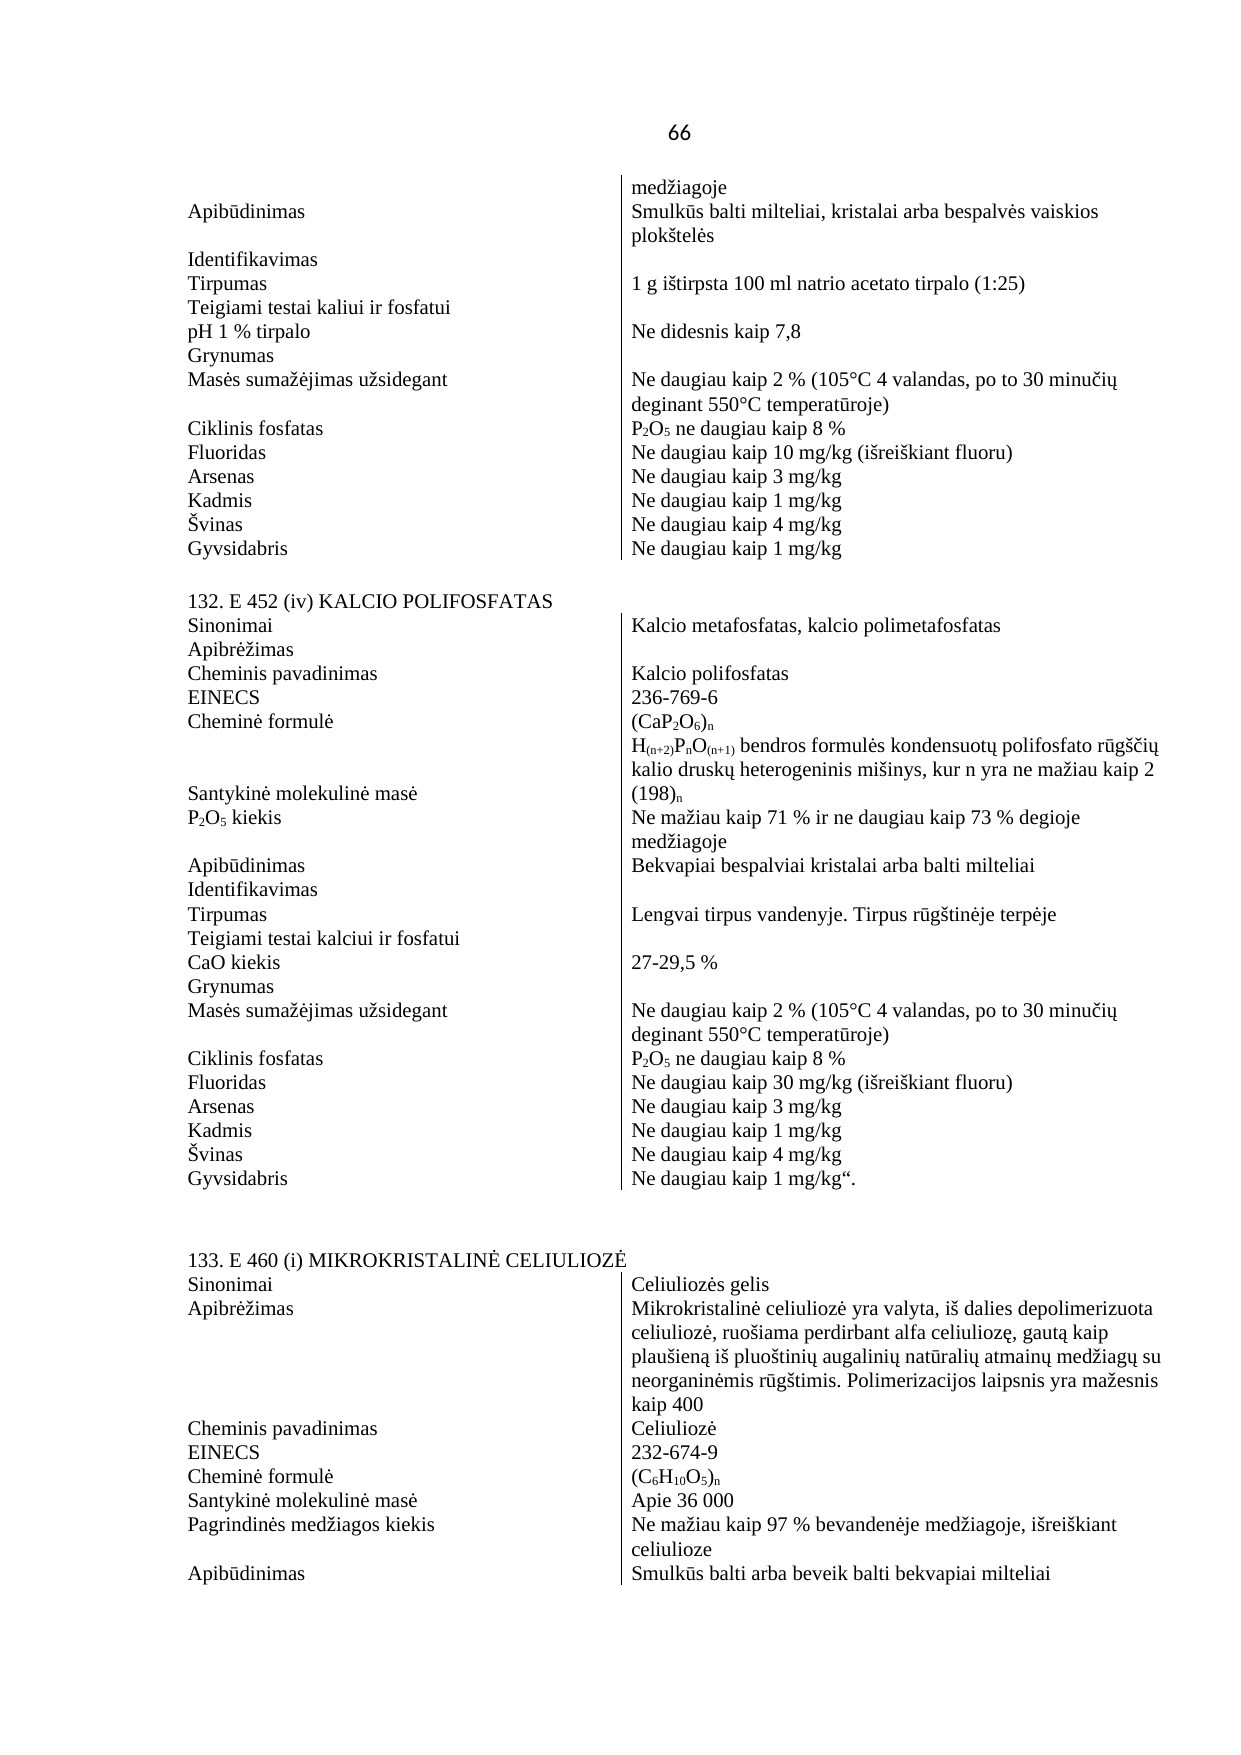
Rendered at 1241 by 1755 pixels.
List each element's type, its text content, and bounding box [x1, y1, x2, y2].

table_cell Cheminė formulė [177, 1464, 621, 1488]
table_cell Ne daugiau kaip 2 % (105°C 4 valandas, po to 30 minučių deginant 550°C temperatūroje) [622, 998, 1181, 1046]
table_cell [622, 926, 1181, 949]
table_cell EINECS [177, 685, 621, 709]
table_cell Fluoridas [177, 440, 621, 464]
table_cell 1 g ištirpsta 100 ml natrio acetato tirpalo (1:25) [622, 271, 1181, 295]
table_cell Kadmis [177, 1118, 621, 1142]
table_cell Apibrėžimas [177, 637, 621, 661]
table_cell Pagrindinės medžiagos kiekis [177, 1513, 621, 1561]
table_cell Grynumas [177, 343, 621, 367]
table_cell Cheminis pavadinimas [177, 1416, 621, 1440]
table_cell 232-674-9 [622, 1440, 1181, 1464]
table_cell Gyvsidabris [177, 1166, 621, 1190]
table_cell Kadmis [177, 488, 621, 512]
table_cell [622, 878, 1181, 901]
table_cell Apie 36 000 [622, 1488, 1181, 1512]
table_cell Lengvai tirpus vandenyje. Tirpus rūgštinėje terpėje [622, 901, 1181, 926]
table_cell Ne didesnis kaip 7,8 [622, 319, 1181, 343]
table_cell Cheminė formulė [177, 709, 621, 781]
table_cell Ne daugiau kaip 30 mg/kg (išreiškiant fluoru) [622, 1070, 1181, 1094]
table_cell [622, 343, 1181, 367]
table_cell 27-29,5 % [622, 950, 1181, 974]
table_cell CaO kiekis [177, 950, 621, 974]
table_cell medžiagoje [622, 175, 1181, 199]
table_cell Apibūdinimas [177, 853, 621, 877]
table_cell Ne daugiau kaip 2 % (105°C 4 valandas, po to 30 minučių deginant 550°C temperatūroje) [622, 368, 1181, 416]
table_cell Ciklinis fosfatas [177, 416, 621, 439]
table_cell [622, 247, 1181, 271]
table_header 132. E 452 (iv) KALCIO POLIFOSFATAS [177, 589, 1181, 613]
table_cell P2O5 ne daugiau kaip 8 % [622, 1046, 1181, 1070]
table_cell Masės sumažėjimas užsidegant [177, 368, 621, 416]
table_cell Arsenas [177, 1094, 621, 1118]
table_cell EINECS [177, 1440, 621, 1464]
table_cell 236-769-6 [622, 685, 1181, 709]
table_cell Identifikavimas [177, 878, 621, 901]
table_cell Smulkūs balti milteliai, kristalai arba bespalvės vaiskios plokštelės [622, 199, 1181, 247]
table_cell pH 1 % tirpalo [177, 319, 621, 343]
table_cell Ne daugiau kaip 1 mg/kg [622, 536, 1181, 560]
table_cell Kalcio polifosfatas [622, 661, 1181, 685]
table_header 133. E 460 (i) MIKROKRISTALINĖ CELIULIOZĖ [177, 1248, 1181, 1272]
table_cell Santykinė molekulinė masė [177, 781, 621, 805]
table_cell Ne daugiau kaip 1 mg/kg [622, 1118, 1181, 1142]
table_cell (198)n [622, 781, 1181, 805]
table_cell Ne daugiau kaip 4 mg/kg [622, 1142, 1181, 1166]
table_cell (CaP2O6)n H(n+2)PnO(n+1) bendros formulės kondensuotų polifosfato rūgščių kalio druskų heterogeninis mišinys, kur n yra ne mažiau kaip 2 [622, 709, 1181, 781]
table_cell Celiuliozės gelis [622, 1272, 1181, 1296]
table_cell Apibūdinimas [177, 1561, 621, 1584]
table_cell Celiuliozė [622, 1416, 1181, 1440]
table_cell (C6H10O5)n [622, 1464, 1181, 1488]
table_cell Mikrokristalinė celiuliozė yra valyta, iš dalies depolimerizuota celiuliozė, ruošiama perdirbant alfa celiuliozę, gautą kaip plaušieną iš pluoštinių augalinių natūralių atmainų medžiagų su neorganinėmis rūgštimis. Polimerizacijos laipsnis yra mažesnis kaip 400 [622, 1296, 1181, 1416]
table_cell Tirpumas [177, 901, 621, 926]
table_cell Ne daugiau kaip 10 mg/kg (išreiškiant fluoru) [622, 440, 1181, 464]
table_cell P2O5 kiekis [177, 805, 621, 853]
table_cell Sinonimai [177, 613, 621, 637]
table_cell Ne daugiau kaip 4 mg/kg [622, 512, 1181, 536]
table_cell Ne mažiau kaip 97 % bevandenėje medžiagoje, išreiškiant celiulioze [622, 1513, 1181, 1561]
table_cell Ciklinis fosfatas [177, 1046, 621, 1070]
table_cell P2O5 ne daugiau kaip 8 % [622, 416, 1181, 439]
table_cell [177, 175, 621, 199]
table_cell [622, 974, 1181, 998]
table_cell Bekvapiai bespalviai kristalai arba balti milteliai [622, 853, 1181, 877]
table_cell Ne daugiau kaip 3 mg/kg [622, 464, 1181, 488]
table_cell Gyvsidabris [177, 536, 621, 560]
table_cell Ne daugiau kaip 3 mg/kg [622, 1094, 1181, 1118]
table_cell Ne mažiau kaip 71 % ir ne daugiau kaip 73 % degioje medžiagoje [622, 805, 1181, 853]
table_cell Apibrėžimas [177, 1296, 621, 1416]
table_cell Grynumas [177, 974, 621, 998]
table_cell Fluoridas [177, 1070, 621, 1094]
table_cell [622, 637, 1181, 661]
table_cell Arsenas [177, 464, 621, 488]
table_cell Apibūdinimas [177, 199, 621, 247]
table_cell [622, 295, 1181, 319]
table_cell Teigiami testai kalciui ir fosfatui [177, 926, 621, 949]
table_cell Švinas [177, 1142, 621, 1166]
table_cell Cheminis pavadinimas [177, 661, 621, 685]
table_cell Švinas [177, 512, 621, 536]
table_cell Tirpumas [177, 271, 621, 295]
table_cell Santykinė molekulinė masė [177, 1488, 621, 1512]
table_cell Ne daugiau kaip 1 mg/kg [622, 488, 1181, 512]
table_cell Masės sumažėjimas užsidegant [177, 998, 621, 1046]
table_cell Teigiami testai kaliui ir fosfatui [177, 295, 621, 319]
table_cell Sinonimai [177, 1272, 621, 1296]
table_cell Kalcio metafosfatas, kalcio polimetafosfatas [622, 613, 1181, 637]
table_cell Smulkūs balti arba beveik balti bekvapiai milteliai [622, 1561, 1181, 1584]
table_cell Identifikavimas [177, 247, 621, 271]
table_cell Ne daugiau kaip 1 mg/kg“. [622, 1166, 1181, 1190]
